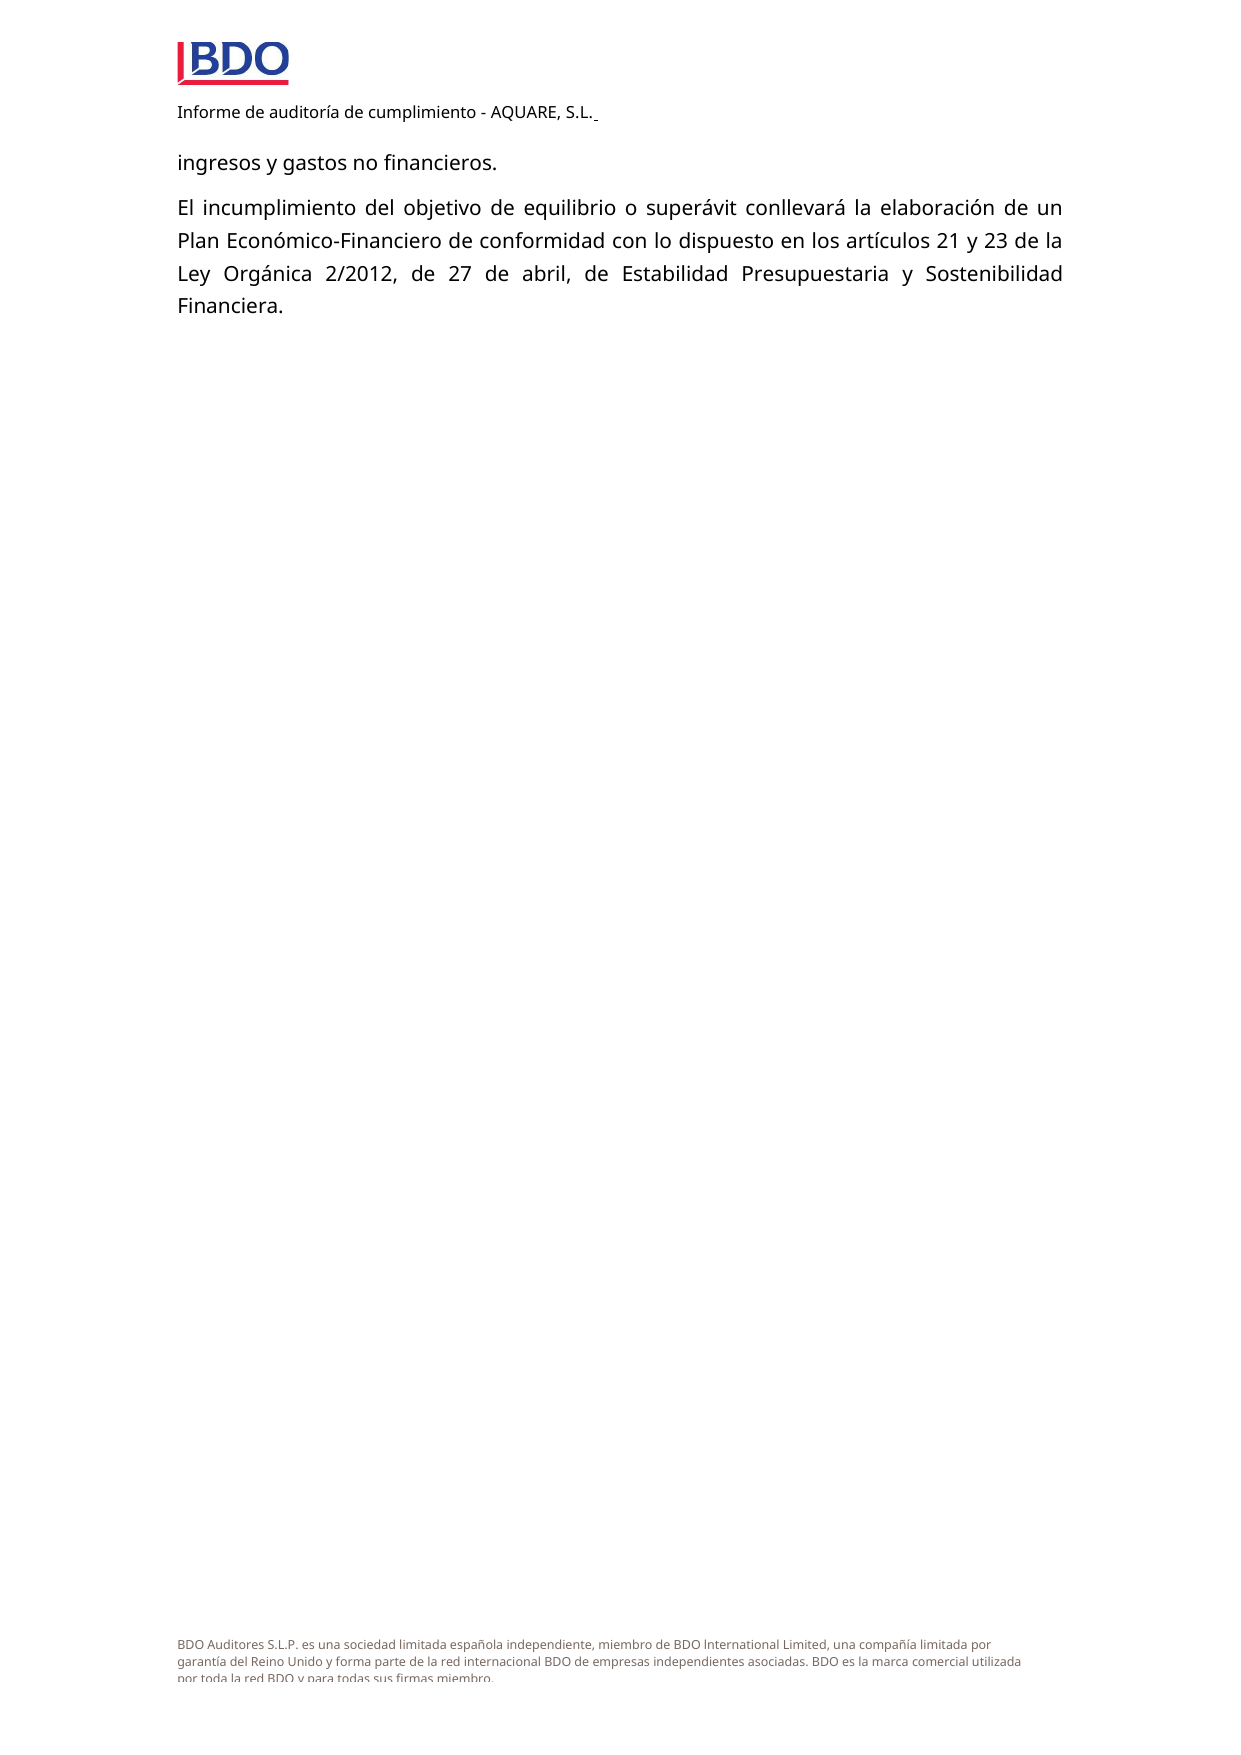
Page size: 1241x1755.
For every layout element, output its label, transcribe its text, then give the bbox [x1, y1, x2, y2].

text ingresos y gastos no financieros. [177, 148, 1064, 177]
text El incumplimiento del objetivo de equilibrio o superávit conllevará la elaboración de un Plan Económico-Financiero de conformidad con lo dispuesto en los artículos 21 y 23 de la Ley Orgánica 2/2012, de 27 de abril, de Estabilidad Presupuestaria y Sostenibilidad Financiera. [177, 193, 1064, 320]
